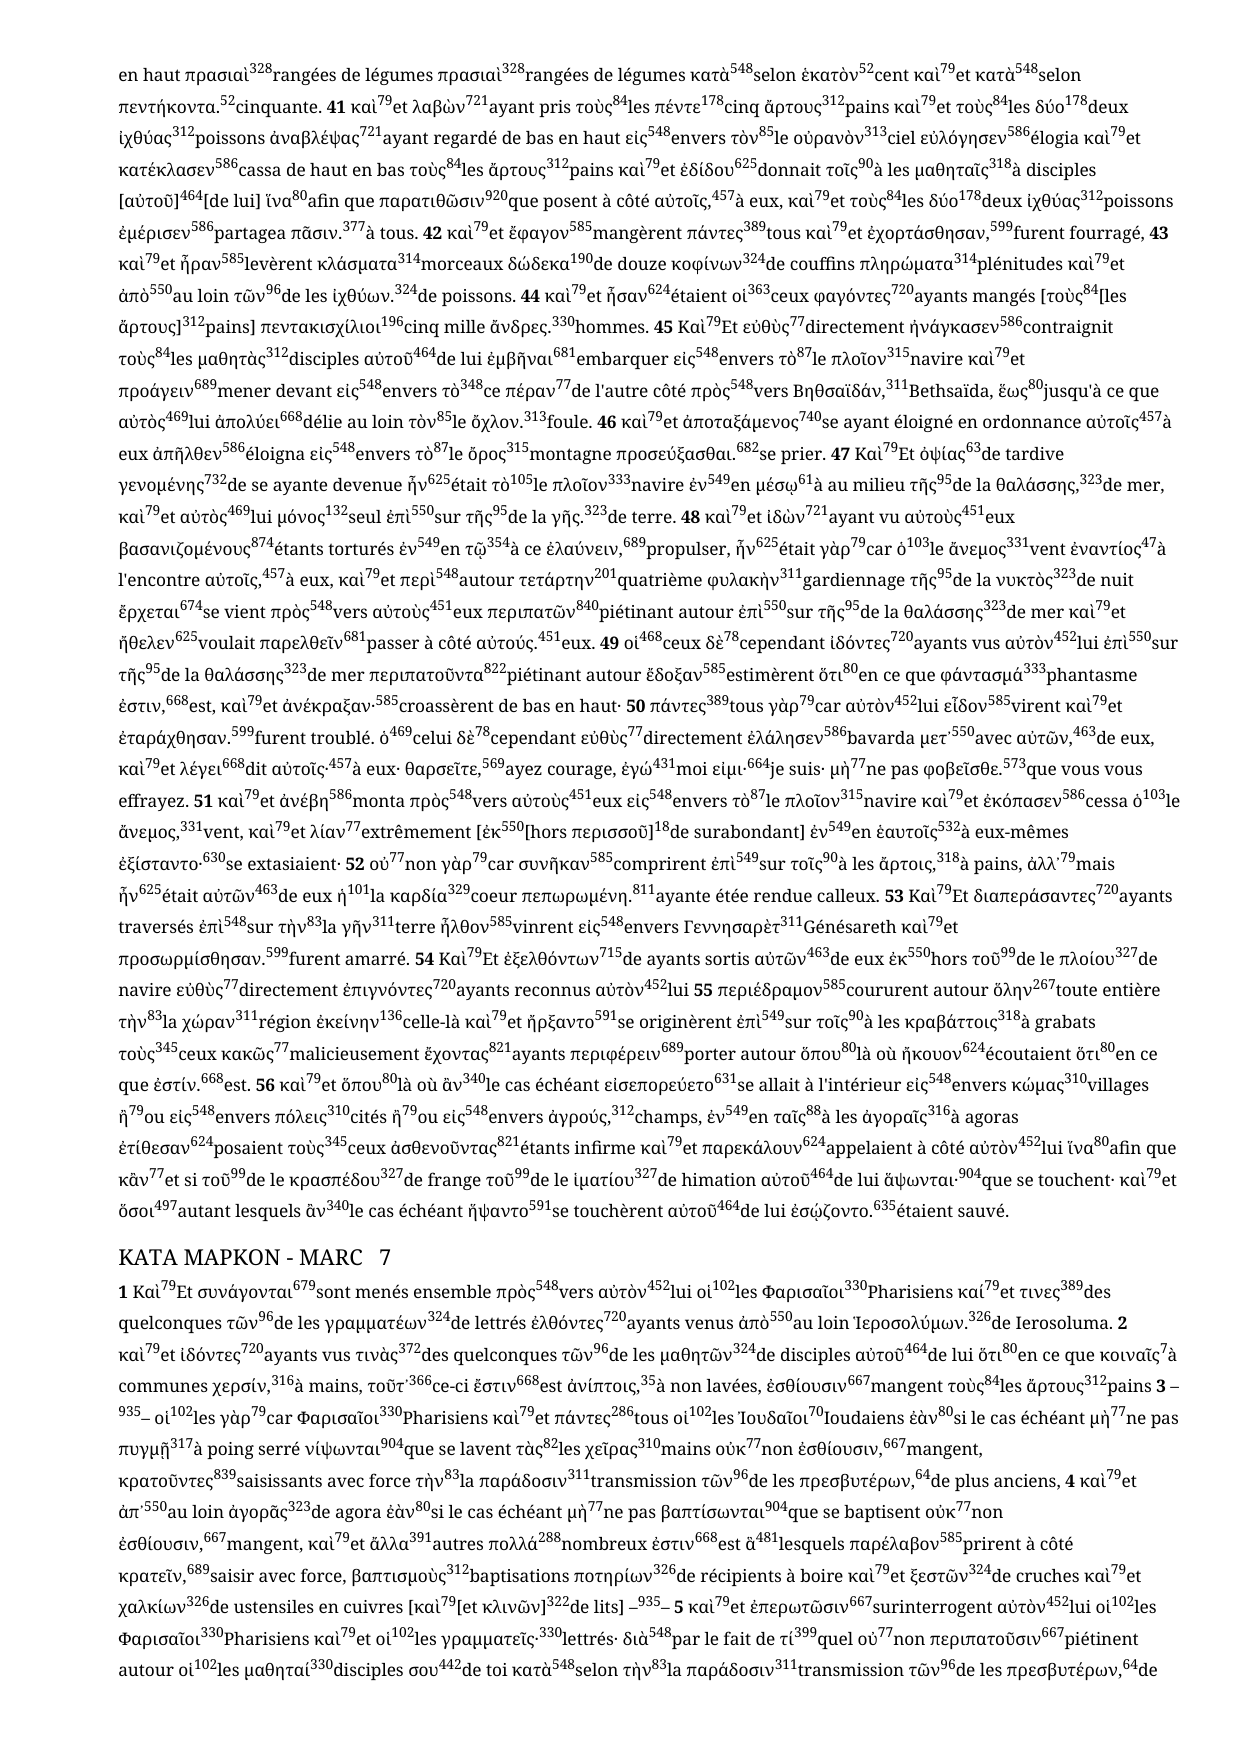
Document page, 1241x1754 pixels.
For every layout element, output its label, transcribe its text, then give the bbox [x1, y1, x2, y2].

text 1 Καὶ79Et συνάγονται679sont menés ensemble πρὸς548vers αὐτὸν452lui οἱ102les Φαρισαῖοι330Pharisiens καί79et τινες389des quelconques τῶν96de les γραμματέων324de lettrés ἐλθόντες720ayants venus ἀπὸ550au loin Ἱεροσολύμων.326de Ierosoluma. 2 καὶ79et ἰδόντες720ayants vus τινὰς372des quelconques τῶν96de les μαθητῶν324de disciples αὐτοῦ464de lui ὅτι80en ce que κοιναῖς7à communes χερσίν,316à mains, τοῦτ᾽366ce-ci ἔστιν668est ἀνίπτοις,35à non lavées, ἐσθίουσιν667mangent τοὺς84les ἄρτους312pains 3 –935– οἱ102les γὰρ79car Φαρισαῖοι330Pharisiens καὶ79et πάντες286tous οἱ102les Ἰουδαῖοι70Ioudaiens ἐὰν80si le cas échéant μὴ77ne pas πυγμῇ317à poing serré νίψωνται904que se lavent τὰς82les χεῖρας310mains οὐκ77non ἐσθίουσιν,667mangent, κρατοῦντες839saisissants avec force τὴν83la παράδοσιν311transmission τῶν96de les πρεσβυτέρων,64de plus anciens, 4 καὶ79et ἀπ᾽550au loin ἀγορᾶς323de agora ἐὰν80si le cas échéant μὴ77ne pas βαπτίσωνται904que se baptisent οὐκ77non ἐσθίουσιν,667mangent, καὶ79et ἄλλα391autres πολλά288nombreux ἐστιν668est ἃ481lesquels παρέλαβον585prirent à côté κρατεῖν,689saisir avec force, βαπτισμοὺς312baptisations ποτηρίων326de récipients à boire καὶ79et ξεστῶν324de cruches καὶ79et χαλκίων326de ustensiles en cuivres [καὶ79[et κλινῶν]322de lits] –935– 5 καὶ79et ἐπερωτῶσιν667surinterrogent αὐτὸν452lui οἱ102les Φαρισαῖοι330Pharisiens καὶ79et οἱ102les γραμματεῖς·330lettrés· διὰ548par le fait de τί399quel οὐ77non περιπατοῦσιν667piétinent autour οἱ102les μαθηταί330disciples σου442de toi κατὰ548selon τὴν83la παράδοσιν311transmission τῶν96de les πρεσβυτέρων,64de plus anciens, ἀλλὰ79mais κοιναῖς7à communes χερσὶν316à mains ἐσθίουσιν667mangent τὸν85le ἄρτον;313pain; 6 Ὁ469Celui δὲ78cependant ἀποκριθεὶς760ayant été répondu εἶπεν586dit αὐτοῖς·457à eux· ὅτι80en ce que καλῶς77bellement ἐπροφήτευσεν586prophétisa Ἠσαΐας331Ésaïa περὶ550autour ὑμῶν441de vous τῶν96de les ὑποκριτῶν,324de hypocrites, ὡς80comme γέγραπται654a été graphé [ὅτι]80[en ce que] οὗτος156celui-ci ὁ103le λαὸς331peuple τοῖς92à les χείλεσίν320à lèvres με417moi τιμᾷ,668valorise, ἡ101la δὲ78cependant καρδία329coeur αὐτῶν463de eux πόρρω77loin devant ἀπέχει668tient au loin ἀπ᾽550au loin ἐμοῦ·424de moi· 7 μάτην77vainement δὲ78cependant σέβονταί673se vénèrent με417moi διδάσκοντες839enseignants διδασκαλίας310enseignements ἐντάλματα314commandements ἀνθρώπων.324de êtres humains. 8 ἀφέντες720ayants abandonnés τὴν83la ἐντολὴν311commandement τοῦ97de le θεοῦ325de Dieu κρατεῖτε665vous saisissez avec force τὴν83la παράδοσιν311transmission τῶν96de les ἀνθρώπων.324de êtres humains. 9 καὶ79et ἔλεγεν625disait αὐτοῖς·457à eux· καλῶς77bellement ἀθετεῖτε665vous démettez τὴν83la ἐντολὴν311commandement τοῦ97de le θεοῦ,325de Dieu, ἵνα80afin que τὴν83la παράδοσιν311transmission ὑμῶν441de vous τηρήσητε.896que vous gardiez. 10 Μωϋσῆς331Môusês γὰρ79car εἶπεν·586dit· τίμα570valorise τὸν85le πατέρα313père σου442de toi καὶ79et τὴν83la μητέρα311mère σου,442de toi, καί·79et· ὁ364celui κακολογῶν840discourant en mal πατέρα313père ἢ79ou μητέρα311mère θανάτῳ319à trépas τελευτάτω.572parvienne à l'achèvement. 11 ὑμεῖς447vous δὲ78cependant λέγετε·665vous dites· ἐὰν80si le cas échéant εἴπῃ899que dise ἄνθρωπος331être humain τῷ91à le πατρὶ319à père ἢ79ou τῇ89à la μητρί·317à mère· κορβᾶν,341korban, ὅ500lequel ἐστιν668est δῶρον,333don, ὃ482lequel ἐὰν340si le cas échéant ἐξ550hors ἐμοῦ424de moi ὠφεληθῇς,909que tu sois profité, 12 οὐκέτι77non plus ἀφίετε665vous abandonnez αὐτὸν452lui οὐδὲν375aucun ποιῆσαι681faire τῷ91à le πατρὶ319à père ἢ79ou τῇ89à la μητρί,317à mère, 13 ἀκυροῦντες839annulants τὸν85le λόγον313discours τοῦ97de le θεοῦ325de Dieu τῇ89à la παραδόσει317à transmission ὑμῶν441de vous ᾗ484à laquelle παρεδώκατε·583vous livrâtes· καὶ79et παρόμοια5ressemblants à côté τοιαῦτα347tels πολλὰ270nombreux ποιεῖτε.665vous faites. 14 Καὶ79Et προσκαλεσάμενος740se ayant appelé auprès πάλιν77de nouveau τὸν85le ὄχλον313foule ἔλεγεν625disait αὐτοῖς·457à eux· ἀκούσατέ553écoutez μου424de moi πάντες389tous καὶ79et σύνετε.553comprenez. 15 οὐδέν392aucun ἐστιν668est ἔξωθεν552au dehors τοῦ97de le ἀνθρώπου325de être humain εἰσπορευόμενον869se allant à l'intérieur εἰς548envers αὐτὸν452lui ὃ500lequel δύναται674se peut κοινῶσαι681rendre commun αὐτόν,452lui, ἀλλὰ79mais τὰ365ces ἐκ550hors τοῦ97de le ἀνθρώπου325de être humain ἐκπορευόμενά868se allants au dehors ἐστιν668est τὰ365ces κοινοῦντα841rendants communs τὸν85le ἄνθρωπον.313être humain. 16 17 Καὶ79Et ὅτε80lorsque εἰσῆλθεν586vint à l'intérieur εἰς548envers οἶκον313maison ἀπὸ550au loin τοῦ97de le ὄχλου,325de foule, ἐπηρώτων624surinterrogeaient αὐτὸν452lui οἱ102les μαθηταὶ330disciples αὐτοῦ464de lui τὴν83la παραβολήν.311parabole. 18 καὶ79et λέγει668dit αὐτοῖς·457à eux· οὕτως77ainsi καὶ77aussi ὑμεῖς447vous ἀσύνετοί46sans capables de comprendre ἐστε;665vous êtes; οὐ77non νοεῖτε665vous intelligez ὅτι80en ce que πᾶν392tout τὸ366ce ἔξωθεν77au dehors εἰσπορευόμενον869se allant à l'intérieur εἰς548envers τὸν85le ἄνθρωπον313être humain οὐ77non δύναται674se peut αὐτὸν452lui κοινῶσαι681rendre commun 19 ὅτι80en ce que οὐκ77non εἰσπορεύεται674se va à l'intérieur αὐτοῦ464de lui εἰς548envers τὴν83la καρδίαν311coeur ἀλλ᾽79mais εἰς548envers τὴν83la κοιλίαν,311cavité ventrale, καὶ79et εἰς548envers τὸν85le ἀφεδρῶνα313latrine ἐκπορεύεται,674se va au dehors, καθαρίζων840purifiant πάντα270tous τὰ86les βρώματα;314aliments; 20 ἔλεγεν625disait δὲ78cependant ὅτι80en ce que τὸ366ce ἐκ550hors τοῦ97de le ἀνθρώπου325de être humain ἐκπορευόμενον,869se allant au dehors, ἐκεῖνο366ce-là κοινοῖ668rend commun τὸν85le ἄνθρωπον.313être humain. 21 ἔσωθεν77au dedans γὰρ79car ἐκ550hors τῆς95de la καρδίας323de coeur τῶν96de les ἀνθρώπων324de êtres humains οἱ102les διαλογισμοὶ330calculs au-travers οἱ102les κακοὶ21malicieux ἐκπορεύονται,673se vont au dehors, πορνεῖαι,328pornations, κλοπαί,328vols, φόνοι,330meurtres, 22 μοιχεῖαι,328adultérations, πλεονεξίαι,328cupidités, πονηρίαι,328méchancetés, δόλος,331fraude, ἀσέλγεια,329luxure, ὀφθαλμὸς331oeil πονηρός,71méchant, βλασφημία,329blasphémie, ὑπερηφανία,329prétention, ἀφροσύνη·329insouciance· 23 πάντα288tous ταῦτα157ces-ci τὰ104les πονηρὰ72méchants ἔσωθεν77au dedans ἐκπορεύεται674se va au dehors καὶ79et κοινοῖ668rend commun τὸν85le ἄνθρωπον.313être humain. 24 Ἐκεῖθεν77De là δὲ78cependant ἀναστὰς721ayant redressé ἀπῆλθεν586éloigna εἰς548envers τὰ86les ὅρια314frontières Τύρου323de Tyr καὶ79et Σιδῶνος.323de Sidon. Καὶ79Et εἰσελθὼν721ayant venu à l'intérieur εἰς548envers οἰκίαν311maison d'habitation οὐδένα373aucun ἤθελεν625voulait γνῶναι,681connaître, καὶ79et οὐκ77non ἠδυνάσθη600fut pu λαθεῖν·681omettre· 25 ἀλλ᾽79mais εὐθὺς77directement ἀκούσασα719ayante écoutée γυνὴ329femme περὶ550autour αὐτοῦ,464de lui, ἧς490de laquelle εἶχεν625avait τὸ105le θυγάτριον333petite fille αὐτῆς462de elle πνεῦμα315souffle ἀκάθαρτον,6impur, ἐλθοῦσα719ayante venue προσέπεσεν586tomba vers πρὸς548vers τοὺς84les πόδας312pieds αὐτοῦ·464de lui· 26 ἡ101la δὲ78cependant γυνὴ329femme ἦν625était Ἑλληνίς,329Hellène, Συροφοινίκισσα329Syrienne-Phénicienne τῷ93à le γένει·321à genre· καὶ79et ἠρώτα625interrogeait αὐτὸν452lui ἵνα80afin que τὸ87le δαιμόνιον315démon ἐκβάλῃ899que éjecte ἐκ550hors τῆς95de la θυγατρὸς323de fille αὐτῆς.462de elle. 27 καὶ79et ἔλεγεν625disait αὐτῇ·456à elle· ἄφες554abandonne πρῶτον77premièrement χορτασθῆναι683être fourragé τὰ86les τέκνα,314enfants, οὐ77non γάρ79car ἐστιν668est καλὸν49beau λαβεῖν681prendre τὸν85le ἄρτον313pain τῶν98de les τέκνων326de enfants καὶ79et τοῖς92à les κυναρίοις320à chiots βαλεῖν.681jeter. 28 ἡ467celle δὲ78cependant ἀπεκρίθη600fut répondu καὶ79et λέγει668dit αὐτῷ·458à lui· ναί,304oui, κύριε·337Maître· καὶ77aussi τὰ104les κυνάρια332chiots ὑποκάτω552en dessous vers le bas τῆς95de la τραπέζης323de table ἐσθίουσιν667mangent ἀπὸ550au loin τῶν98de les ψιχίων326de miettes τῶν98de les παιδίων.326de petits enfants. 29 καὶ79et εἶπεν586dit αὐτῇ·456à elle· διὰ548par le fait de τοῦτον138celui-ci τὸν85le λόγον313discours ὕπαγε,570dirige en arrière, ἐξελήλυθεν642a sorti τὸ105le δαιμόνιον333démon ἐκ550hors τῆς95de la θυγατρός323de fille σου.442de toi. 30 καὶ79et ἀπελθοῦσα719ayante éloignée εἰς548envers τὸν85le οἶκον313maison αὐτῆς462de elle εὗρεν586trouva τὸ87le παιδίον315petit enfant βεβλημένον798ayant été jeté ἐπὶ548sur τὴν83la κλίνην311lit καὶ79et τὸ87le δαιμόνιον315démon ἐξεληλυθός.772ayant sorti. 31 Καὶ79Et πάλιν77de nouveau ἐξελθὼν721ayant sorti ἐκ550hors τῶν98de les ὁρίων326de frontières Τύρου323de Tyr ἦλθεν586vint διὰ550par Σιδῶνος323de Sidon εἰς548envers τὴν83la θάλασσαν311mer τῆς95de la Γαλιλαίας323de Galilée ἀνὰ548de bas en haut μέσον55au milieu τῶν98de les ὁρίων326de frontières Δεκαπόλεως.323de Décapole. 32 Καὶ79Et φέρουσιν667portent αὐτῷ458à lui κωφὸν53sourd muet καὶ79et μογιλάλον53bègue καὶ79et παρακαλοῦσιν667appellent à côté αὐτὸν452lui ἵνα80afin que ἐπιθῇ899que surpose αὐτῷ458à lui τὴν243la χεῖρα.311main. 33 καὶ79et ἀπολαβόμενος740se ayant reçu loin αὐτὸν452lui ἀπὸ550au loin τοῦ97de le ὄχλου325de foule κατ᾽548selon ἰδίαν544en propre ἔβαλεν586jeta τοὺς84les δακτύλους312doigts αὐτοῦ464de lui εἰς548envers τὰ86les ὦτα314oreilles αὐτοῦ464de lui καὶ79et πτύσας721ayant craché ἥψατο592se toucha τῆς95de la γλώσσης323de langue αὐτοῦ,464de lui, 34 καὶ79et ἀναβλέψας721ayant regardé de bas en haut εἰς548envers τὸν85le οὐρανὸν313ciel ἐστέναξεν586soupira καὶ79et λέγει668dit αὐτῷ·458à lui· εφφαθα,341Éphphatha, ὅ500lequel ἐστιν668est διανοίχθητι.563sois entrouvert. 35 καὶ79et [εὐθέως]77[directement] ἠνοίγησαν599furent ouvert αὐτοῦ464de lui αἱ100les ἀκοαί,328ouïes, καὶ79et ἐλύθη600fut délié ὁ103le δεσμὸς331lien τῆς95de la γλώσσης323de langue αὐτοῦ464de lui καὶ79et ἐλάλει625bavardait ὀρθῶς.77droitement. 36 καὶ79et διεστείλατο592se équipa en séparant αὐτοῖς457à eux ἵνα80afin que μηδενὶ378à pas un λέγωσιν·920que disent· ὅσον482autant lequel δὲ78cependant αὐτοῖς457à eux διεστέλλετο,631se équipait en séparant, αὐτοὶ468eux μᾶλλον77davantage περισσότερον77plus surabondamment ἐκήρυσσον.624annonçaient. 37 καὶ79et ὑπερπερισσῶς77au-dessus surabondamment ἐξεπλήσσοντο635étaient heurté à l'excès λέγοντες·839disants· καλῶς77bellement πάντα374tous πεποίηκεν,642a fait, καὶ79et τοὺς84les κωφοὺς52sourds muets ποιεῖ668fait ἀκούειν689écouter καὶ79et [τοὺς]84[les] ἀλάλους52sans bavardages λαλεῖν.689bavarder. [118, 1276, 1181, 1682]
text 1 Καὶ79Et ἐξῆλθεν586sortit ἐκεῖθεν77de là καὶ79et ἔρχεται674se vient εἰς548envers τὴν83la πατρίδα311patrie αὐτοῦ,464de lui, καὶ79et ἀκολουθοῦσιν667suivent αὐτῷ458à lui οἱ102les μαθηταὶ330disciples αὐτοῦ.464de lui. 2 καὶ79et γενομένου736de se ayant devenu σαββάτου327de sabbat ἤρξατο592se origina διδάσκειν689enseigner ἐν549en τῇ89à la συναγωγῇ,317à synagogue, καὶ79et οἱ102les πολλοὶ389nombreux ἀκούοντες839écoutants ἐξεπλήσσοντο635étaient heurté à l'excès λέγοντες·839disants· πόθεν77d'où? τούτῳ352à celui-ci ταῦτα,365ces-ci, καὶ79et τίς408quelle ἡ101la σοφία329sagesse ἡ362celle δοθεῖσα758ayante étée donnée τούτῳ,352à celui-ci, καὶ79et αἱ100les δυνάμεις328puissances τοιαῦται153telles διὰ550par τῶν94de les χειρῶν322de mains αὐτοῦ464de lui γινόμεναι;864se devenantes; 3 οὐχ340non οὗτός364celui-ci ἐστιν668est ὁ103le τέκτων,331artisan, ὁ103le υἱὸς331fils τῆς95de la Μαρίας323de Maria καὶ79et ἀδελφὸς331frère Ἰακώβου325de Iakobos καὶ79et Ἰωσῆτος325de Iosetos καὶ79et Ἰούδα325de Iouda καὶ79et Σίμωνος;325de Simon; καὶ79et οὐκ340non εἰσὶν667sont αἱ100les ἀδελφαὶ328soeurs αὐτοῦ464de lui ὧδε77ici πρὸς548vers ἡμᾶς;416nous; καὶ79et ἐσκανδαλίζοντο635étaient scandalisé ἐν549en αὐτῷ.458à lui. 4 καὶ79et ἔλεγεν625disait αὐτοῖς457à eux ὁ103le Ἰησοῦς331Iésous ὅτι80en ce que οὐκ77non ἔστιν668est προφήτης331prophète ἄτιμος47sans valeur εἰ551si μὴ77ne pas ἐν549en τῇ89à la πατρίδι317à patrie αὐτοῦ464de lui καὶ79et ἐν549en τοῖς90à les συγγενέσιν58à congénitaux αὐτοῦ464de lui καὶ79et ἐν549en τῇ89à la οἰκίᾳ317à maison d'habitation αὐτοῦ.464de lui. 5 καὶ79et οὐκ77non ἐδύνατο631se pouvait ἐκεῖ77là ποιῆσαι681faire οὐδεμίαν267aucune δύναμιν,311puissance, εἰ551si μὴ77ne pas ὀλίγοις274à peu ἀρρώστοις58à malades ἐπιθεὶς721ayant surposé τὰς82les χεῖρας310mains ἐθεράπευσεν.586soigna. 6 καὶ79et ἐθαύμαζεν625étonnait διὰ548par le fait de τὴν83la ἀπιστίαν311incroyance αὐτῶν.463de eux. Καὶ79Et περιῆγεν625menait autour τὰς82les κώμας310villages κύκλῳ77en cercle διδάσκων.840enseignant. 7 Καὶ79Et προσκαλεῖται674se appelle auprès τοὺς84les δώδεκα52douze καὶ79et ἤρξατο592se origina αὐτοὺς451eux ἀποστέλλειν689envoyer δύο52deux δύο52deux καὶ79et ἐδίδου625donnait αὐτοῖς457à eux ἐξουσίαν311autorité τῶν98de les πνευμάτων326de souffles τῶν98de les ἀκαθάρτων,17de impurs, 8 καὶ79et παρήγγειλεν586messagea à côté αὐτοῖς457à eux ἵνα80afin que μηδὲν375pas un αἴρωσιν920que lèvent εἰς548envers ὁδὸν311chemin εἰ551si μὴ77ne pas ῥάβδον311bâton μόνον,77seulement, μὴ77ne pas ἄρτον,313pain, μὴ77ne pas πήραν,311besace, μὴ77ne pas εἰς548envers τὴν83la ζώνην311ceinture χαλκόν,313cuivre, 9 ἀλλ᾽79mais ὑποδεδεμένους787se ayants liés en dessous σανδάλια,314sandales, καὶ79et μὴ77ne pas ἐνδύσησθε902que vous vous envêtiez δύο178deux χιτῶνας.312chitons. 10 καὶ79et ἔλεγεν625disait αὐτοῖς·457à eux· ὅπου80là où ἐὰν340si le cas échéant εἰσέλθητε896que vous veniez à l'intérieur εἰς548envers οἰκίαν,311maison d'habitation, ἐκεῖ77là μένετε569restez ἕως80jusqu'à ce que ἂν340le cas échéant ἐξέλθητε896que vous sortiez ἐκεῖθεν.77de là. 11 καὶ79et ὃς498lequel ἂν340le cas échéant τόπος331lieu μὴ77ne pas δέξηται905que se accepte ὑμᾶς436vous μηδὲ79ni cependant ἀκούσωσιν898que écoutent ὑμῶν,441de vous, ἐκπορευόμενοι866se allants au dehors ἐκεῖθεν77de là ἐκτινάξατε553secouez dehors τὸν85le χοῦν313poudre τὸν480celui ὑποκάτω552en dessous vers le bas τῶν96de les ποδῶν324de pieds ὑμῶν441de vous εἰς548envers μαρτύριον315témoignage αὐτοῖς.457à eux. 12 Καὶ79Et ἐξελθόντες720ayants sortis ἐκήρυξαν585annoncèrent ἵνα80afin que μετανοῶσιν,920que transintelligent, 13 καὶ79et δαιμόνια314démons πολλὰ270nombreux ἐξέβαλλον,624éjectaient, καὶ79et ἤλειφον624huilaient ἐλαίῳ321à huile d'olive πολλοὺς268nombreux ἀρρώστους52malades καὶ79et ἐθεράπευον.624soignaient. 14 Καὶ79Et ἤκουσεν586écouta ὁ103le βασιλεὺς331roi Ἡρῴδης,331Hérode, φανερὸν49visible γὰρ79car ἐγένετο592se devint τὸ105le ὄνομα333nom αὐτοῦ,464de lui, καὶ79et ἔλεγον624disaient ὅτι80en ce que Ἰωάννης331Ioannes ὁ364celui βαπτίζων840baptisant ἐγήγερται654a été éveillé ἐκ550hors νεκρῶν64de morts καὶ79et διὰ548par le fait de τοῦτο348ce-ci ἐνεργοῦσιν667énergisent αἱ100les δυνάμεις328puissances ἐν549en αὐτῷ.458à lui. 15 ἄλλοι389autres δὲ78cependant ἔλεγον624disaient ὅτι80en ce que Ἠλίας331Élia ἐστίν·668est· ἄλλοι389autres δὲ78cependant ἔλεγον624disaient ὅτι80en ce que προφήτης331prophète ὡς80comme εἷς71un τῶν96de les προφητῶν.324de prophètes. 16 ἀκούσας721ayant écouté δὲ78cependant ὁ103le Ἡρῴδης331Hérode ἔλεγεν·625disait· ὅτι80en ce que ὃν480lequel ἐγὼ431moi ἀπεκεφάλισα582je décapitai Ἰωάννην,313Ioannes, οὗτος364celui-ci ἠγέρθη.600fut éveillé. 17 Αὐτὸς542Lui-même γὰρ79car ὁ103le Ἡρῴδης331Hérode ἀποστείλας721ayant envoyé ἐκράτησεν586saisit avec force τὸν85le Ἰωάννην313Ioannes καὶ79et ἔδησεν586attacha de lien αὐτὸν452lui ἐν549en φυλακῇ317à gardiennage διὰ548par le fait de Ἡρῳδιάδα311Hérodias τὴν83la γυναῖκα311femme Φιλίππου325de Philippe τοῦ97de le ἀδελφοῦ325de frère αὐτοῦ,464de lui, ὅτι80en ce que αὐτὴν450elle ἐγάμησεν·586maria· 18 ἔλεγεν625disait γὰρ79car ὁ103le Ἰωάννης331Ioannes τῷ91à le Ἡρῴδῃ319à Hérode ὅτι80en ce que οὐκ77non ἔξεστίν668est permis σοι439à toi ἔχειν689avoir τὴν83la γυναῖκα311femme τοῦ97de le ἀδελφοῦ325de frère σου.442de toi. 19 ἡ101la δὲ78cependant Ἡρῳδιὰς329Hérodias ἐνεῖχεν625tenait au-dedans αὐτῷ458à lui καὶ79et ἤθελεν625voulait αὐτὸν452lui ἀποκτεῖναι,681tuer catégoriquement, καὶ79et οὐκ77non ἠδύνατο·631se pouvait· 20 ὁ103le γὰρ79car Ἡρῴδης331Hérode ἐφοβεῖτο631se effrayait τὸν85le Ἰωάννην,313Ioannes, εἰδὼς783ayant su αὐτὸν452lui ἄνδρα313homme δίκαιον4juste καὶ79et ἅγιον,4saint, καὶ79et συνετήρει625gardait ensemble αὐτόν,452lui, καὶ79et ἀκούσας721ayant écouté αὐτοῦ464de lui πολλὰ374nombreux ἠπόρει,625embarrassait, καὶ79et ἡδέως77plaisamment αὐτοῦ464de lui ἤκουεν.625écoutait. 21 Καὶ79Et γενομένης732de se ayante devenue ἡμέρας323de journée εὐκαίρου14de bien de moment ὅτε77lorsque Ἡρῴδης331Hérode τοῖς92à les γενεσίοις320à fêtes de naissance αὐτοῦ464de lui δεῖπνον315dîner ἐποίησεν586fit τοῖς90à les μεγιστᾶσιν318à magnats αὐτοῦ464de lui καὶ79et τοῖς90à les χιλιάρχοις318à chiliarques καὶ79et τοῖς90à les πρώτοις58à premiers τῆς95de la Γαλιλαίας,323de Galilée, 22 καὶ79et εἰσελθούσης714de ayante venue à l'intérieur τῆς95de la θυγατρὸς323de fille αὐτοῦ464de lui Ἡρῳδιάδος323de Hérodias καὶ79et ὀρχησαμένης732de se ayante dansée καὶ79et ἀρεσάσης714de ayante plue τῷ91à le Ἡρῴδῃ319à Hérode καὶ79et τοῖς351à ceux συνανακειμένοις.854à se couchants de bas en haut ensemble. εἶπεν586dit ὁ103le βασιλεὺς331roi τῷ93à le κορασίῳ·321à fillette· αἴτησόν554demande με417moi ὃ482lequel ἐὰν340si le cas échéant θέλῃς,919que tu veuilles, καὶ79et δώσω602je donnerai σοι·439à toi· 23 καὶ79et ὤμοσεν586jura αὐτῇ456à elle [πολλὰ]374[nombreux] ὅ482lequel τι375un quelconque ἐάν340si le cas échéant με417moi αἰτήσῃς897que tu demandes δώσω602je donnerai σοι439à toi ἕως552jusqu'à ce que ἡμίσους386de demi τῆς95de la βασιλείας323de royauté μου.424de moi. 24 καὶ79et ἐξελθοῦσα719ayante sortie εἶπεν586dit τῇ89à la μητρὶ317à mère αὐτῆς·462de elle· τί399quel αἰτήσωμαι;901que je me demande; ἡ467celle δὲ78cependant εἶπεν·586dit· τὴν83la κεφαλὴν311tête Ἰωάννου325de Ioannes τοῦ358de celui βαπτίζοντος.834de baptisant. 25 καὶ79et εἰσελθοῦσα719ayante venue à l'intérieur εὐθὺς77directement μετὰ550avec σπουδῆς323de hâte πρὸς548vers τὸν85le βασιλέα313roi ᾐτήσατο592se demanda λέγουσα·838disante· θέλω664je veux ἵνα80afin que ἐξαυτῆς77immédiatement δῷς897que tu donnes μοι420à moi ἐπὶ549sur πίνακι319à planche τὴν83la κεφαλὴν311tête Ἰωάννου325de Ioannes τοῦ97de le βαπτιστοῦ.325de Baptiseur. 26 καὶ79et περίλυπος47triste autour γενόμενος740se ayant devenu ὁ103le βασιλεὺς331roi διὰ548par le fait de τοὺς84les ὅρκους312serments καὶ79et τοὺς345ceux συνανακειμένους848se couchants de bas en haut ensemble οὐκ77non ἠθέλησεν586voulut ἀθετῆσαι681démettre αὐτήν·450elle· 27 καὶ79et εὐθὺς77directement ἀποστείλας721ayant envoyé ὁ103le βασιλεὺς331roi σπεκουλάτορα313spéculateur ἐπέταξεν586ordonna sûrement ἐνέγκαι681porter τὴν83la κεφαλὴν311tête αὐτοῦ.464de lui. καὶ79et ἀπελθὼν721ayant éloigné ἀπεκεφάλισεν586décapita αὐτὸν452lui ἐν549en τῇ89à la φυλακῇ317à gardiennage 28 καὶ79et ἤνεγκεν586porta τὴν83la κεφαλὴν311tête αὐτοῦ464de lui ἐπὶ549sur πίνακι319à planche καὶ79et ἔδωκεν586donna αὐτὴν450elle τῷ93à le κορασίῳ,321à fillette, καὶ79et τὸ105le κοράσιον333fillette ἔδωκεν586donna αὐτὴν450elle τῇ89à la μητρὶ317à mère αὐτῆς.462de elle. 29 καὶ79et ἀκούσαντες720ayants écoutés οἱ102les μαθηταὶ330disciples αὐτοῦ464de lui ἦλθον585vinrent καὶ79et ἦραν585levèrent τὸ87le πτῶμα315corps tombé αὐτοῦ464de lui καὶ79et ἔθηκαν585posèrent αὐτὸ454lui ἐν549en μνημείῳ.321à mémorial. 30 Καὶ79Et συνάγονται679sont menés ensemble οἱ102les ἀπόστολοι330envoyés πρὸς548vers τὸν85le Ἰησοῦν313Iésous καὶ79et ἀπήγγειλαν585rapportèrent annonce αὐτῷ458à lui πάντα374tous ὅσα481autant lesquels ἐποίησαν585firent καὶ79et ὅσα481autant lesquels ἐδίδαξαν.585enseignèrent. 31 καὶ79et λέγει668dit αὐτοῖς·457à eux· δεῦτε553venez ici ὑμεῖς447vous αὐτοὶ523vous-mêmes κατ᾽548selon ἰδίαν544en propre εἰς548envers ἔρημον4désert τόπον313lieu καὶ79et ἀναπαύσασθε557que vous vous reposez ὀλίγον.77peu. ἦσαν624étaient γὰρ79car οἱ363ceux ἐρχόμενοι866se venants καὶ79et οἱ363ceux ὑπάγοντες839dirigeants en arrière πολλοί,389nombreux, καὶ79et οὐδὲ77non cependant φαγεῖν681manger εὐκαίρουν.624avaient moment de bien. 32 Καὶ79Et ἀπῆλθον585éloignèrent ἐν549en τῷ93à le πλοίῳ321à navire εἰς548envers ἔρημον4désert τόπον313lieu κατ᾽548selon ἰδίαν.544en propre. 33 καὶ79et εἶδον585virent αὐτοὺς451eux ὑπάγοντας821dirigeants en arrière καὶ79et ἐπέγνωσαν585reconnurent πολλοὶ389nombreux καὶ79et πεζῇ77pédestrement ἀπὸ550au loin πασῶν278de toutes τῶν94de les πόλεων322de cités συνέδραμον585coururent ensemble ἐκεῖ77là καὶ79et προῆλθον585vinrent devant αὐτούς.451eux. 34 Καὶ79Et ἐξελθὼν721ayant sorti εἶδεν586vit πολὺν269nombreux ὄχλον313foule καὶ79et ἐσπλαγχνίσθη600fut remué aux entrailles ἐπ᾽548sur αὐτούς,451eux, ὅτι80en ce que ἦσαν624étaient ὡς80comme πρόβατα332brebis μὴ77ne pas ἔχοντα841ayants ποιμένα,313berger, καὶ79et ἤρξατο592se origina διδάσκειν689enseigner αὐτοὺς451eux πολλά.374nombreux. 35 Καὶ79Et ἤδη77déjà ὥρας323de heure πολλῆς279de nombreuse γενομένης732de se ayante devenue προσελθόντες720ayants venus vers αὐτῷ458à lui οἱ102les μαθηταὶ330disciples αὐτοῦ464de lui ἔλεγον624disaient ὅτι80en ce que ἔρημός47désert ἐστιν668est ὁ103le τόπος331lieu καὶ79et ἤδη77déjà ὥρα329heure πολλή·285nombreuse· 36 ἀπόλυσον554délie au loin αὐτούς,451eux, ἵνα80afin que ἀπελθόντες720ayants éloignés εἰς548envers τοὺς84les κύκλῳ77en cercle ἀγροὺς312champs καὶ79et κώμας310villages ἀγοράσωσιν898que achètent à l'agora ἑαυτοῖς532à eux-mêmes τί399un quelconque φάγωσιν.898que mangent. 37 ὁ469celui δὲ78cependant ἀποκριθεὶς760ayant été répondu εἶπεν586dit αὐτοῖς·457à eux· δότε553donnez αὐτοῖς457à eux ὑμεῖς447vous φαγεῖν.681manger. καὶ79et λέγουσιν667disent αὐτῷ·458à lui· ἀπελθόντες720ayants éloignés ἀγοράσωμεν894que nous achetions à l'agora δηναρίων326de deniers διακοσίων192de deux cents ἄρτους312pains καὶ79et δώσομεν601nous donnerons αὐτοῖς457à eux φαγεῖν;681manger; 38 ὁ469celui δὲ78cependant λέγει668dit αὐτοῖς·457à eux· πόσους161combien grands? ἄρτους312pains ἔχετε;665vous avez; ὑπάγετε569dirigez en arrière ἴδετε.553voyez. καὶ79et γνόντες720ayants connus λέγουσιν·667disent· πέντε,52cinq, καὶ79et δύο178deux ἰχθύας.312poissons. 39 καὶ79et ἐπέταξεν586ordonna sûrement αὐτοῖς457à eux ἀνακλῖναι681récliner πάντας372tous συμπόσια314compagnies de boissons συμπόσια314compagnies de boissons ἐπὶ549sur τῷ91à le χλωρῷ10à vert χόρτῳ.319à herbe. 40 καὶ79et ἀνέπεσαν585tombèrent de bas en haut πρασιαὶ328rangées de légumes πρασιαὶ328rangées de légumes κατὰ548selon ἑκατὸν52cent καὶ79et κατὰ548selon πεντήκοντα.52cinquante. 41 καὶ79et λαβὼν721ayant pris τοὺς84les πέντε178cinq ἄρτους312pains καὶ79et τοὺς84les δύο178deux ἰχθύας312poissons ἀναβλέψας721ayant regardé de bas en haut εἰς548envers τὸν85le οὐρανὸν313ciel εὐλόγησεν586élogia καὶ79et κατέκλασεν586cassa de haut en bas τοὺς84les ἄρτους312pains καὶ79et ἐδίδου625donnait τοῖς90à les μαθηταῖς318à disciples [αὐτοῦ]464[de lui] ἵνα80afin que παρατιθῶσιν920que posent à côté αὐτοῖς,457à eux, καὶ79et τοὺς84les δύο178deux ἰχθύας312poissons ἐμέρισεν586partagea πᾶσιν.377à tous. 42 καὶ79et ἔφαγον585mangèrent πάντες389tous καὶ79et ἐχορτάσθησαν,599furent fourragé, 43 καὶ79et ἦραν585levèrent κλάσματα314morceaux δώδεκα190de douze κοφίνων324de couffins πληρώματα314plénitudes καὶ79et ἀπὸ550au loin τῶν96de les ἰχθύων.324de poissons. 44 καὶ79et ἦσαν624étaient οἱ363ceux φαγόντες720ayants mangés [τοὺς84[les ἄρτους]312pains] πεντακισχίλιοι196cinq mille ἄνδρες.330hommes. 45 Καὶ79Et εὐθὺς77directement ἠνάγκασεν586contraignit τοὺς84les μαθητὰς312disciples αὐτοῦ464de lui ἐμβῆναι681embarquer εἰς548envers τὸ87le πλοῖον315navire καὶ79et προάγειν689mener devant εἰς548envers τὸ348ce πέραν77de l'autre côté πρὸς548vers Βηθσαϊδάν,311Bethsaïda, ἕως80jusqu'à ce que αὐτὸς469lui ἀπολύει668délie au loin τὸν85le ὄχλον.313foule. 46 καὶ79et ἀποταξάμενος740se ayant éloigné en ordonnance αὐτοῖς457à eux ἀπῆλθεν586éloigna εἰς548envers τὸ87le ὄρος315montagne προσεύξασθαι.682se prier. 47 Καὶ79Et ὀψίας63de tardive γενομένης732de se ayante devenue ἦν625était τὸ105le πλοῖον333navire ἐν549en μέσῳ61à au milieu τῆς95de la θαλάσσης,323de mer, καὶ79et αὐτὸς469lui μόνος132seul ἐπὶ550sur τῆς95de la γῆς.323de terre. 48 καὶ79et ἰδὼν721ayant vu αὐτοὺς451eux βασανιζομένους874étants torturés ἐν549en τῷ354à ce ἐλαύνειν,689propulser, ἦν625était γὰρ79car ὁ103le ἄνεμος331vent ἐναντίος47à l'encontre αὐτοῖς,457à eux, καὶ79et περὶ548autour τετάρτην201quatrième φυλακὴν311gardiennage τῆς95de la νυκτὸς323de nuit ἔρχεται674se vient πρὸς548vers αὐτοὺς451eux περιπατῶν840piétinant autour ἐπὶ550sur τῆς95de la θαλάσσης323de mer καὶ79et ἤθελεν625voulait παρελθεῖν681passer à côté αὐτούς.451eux. 49 οἱ468ceux δὲ78cependant ἰδόντες720ayants vus αὐτὸν452lui ἐπὶ550sur τῆς95de la θαλάσσης323de mer περιπατοῦντα822piétinant autour ἔδοξαν585estimèrent ὅτι80en ce que φάντασμά333phantasme ἐστιν,668est, καὶ79et ἀνέκραξαν·585croassèrent de bas en haut· 50 πάντες389tous γὰρ79car αὐτὸν452lui εἶδον585virent καὶ79et ἐταράχθησαν.599furent troublé. ὁ469celui δὲ78cependant εὐθὺς77directement ἐλάλησεν586bavarda μετ᾽550avec αὐτῶν,463de eux, καὶ79et λέγει668dit αὐτοῖς·457à eux· θαρσεῖτε,569ayez courage, ἐγώ431moi εἰμι·664je suis· μὴ77ne pas φοβεῖσθε.573que vous vous effrayez. 51 καὶ79et ἀνέβη586monta πρὸς548vers αὐτοὺς451eux εἰς548envers τὸ87le πλοῖον315navire καὶ79et ἐκόπασεν586cessa ὁ103le ἄνεμος,331vent, καὶ79et λίαν77extrêmement [ἐκ550[hors περισσοῦ]18de surabondant] ἐν549en ἑαυτοῖς532à eux-mêmes ἐξίσταντο·630se extasiaient· 52 οὐ77non γὰρ79car συνῆκαν585comprirent ἐπὶ549sur τοῖς90à les ἄρτοις,318à pains, ἀλλ᾽79mais ἦν625était αὐτῶν463de eux ἡ101la καρδία329coeur πεπωρωμένη.811ayante étée rendue calleux. 53 Καὶ79Et διαπεράσαντες720ayants traversés ἐπὶ548sur τὴν83la γῆν311terre ἦλθον585vinrent εἰς548envers Γεννησαρὲτ311Génésareth καὶ79et προσωρμίσθησαν.599furent amarré. 54 Καὶ79Et ἐξελθόντων715de ayants sortis αὐτῶν463de eux ἐκ550hors τοῦ99de le πλοίου327de navire εὐθὺς77directement ἐπιγνόντες720ayants reconnus αὐτὸν452lui 55 περιέδραμον585coururent autour ὅλην267toute entière τὴν83la χώραν311région ἐκείνην136celle-là καὶ79et ἤρξαντο591se originèrent ἐπὶ549sur τοῖς90à les κραβάττοις318à grabats τοὺς345ceux κακῶς77malicieusement ἔχοντας821ayants περιφέρειν689porter autour ὅπου80là où ἤκουον624écoutaient ὅτι80en ce que ἐστίν.668est. 56 καὶ79et ὅπου80là où ἂν340le cas échéant εἰσεπορεύετο631se allait à l'intérieur εἰς548envers κώμας310villages ἢ79ou εἰς548envers πόλεις310cités ἢ79ou εἰς548envers ἀγρούς,312champs, ἐν549en ταῖς88à les ἀγοραῖς316à agoras ἐτίθεσαν624posaient τοὺς345ceux ἀσθενοῦντας821étants infirme καὶ79et παρεκάλουν624appelaient à côté αὐτὸν452lui ἵνα80afin que κἂν77et si τοῦ99de le κρασπέδου327de frange τοῦ99de le ἱματίου327de himation αὐτοῦ464de lui ἅψωνται·904que se touchent· καὶ79et ὅσοι497autant lesquels ἂν340le cas échéant ἥψαντο591se touchèrent αὐτοῦ464de lui ἐσῴζοντο.635étaient sauvé. [118, 59, 1181, 1223]
text ΚΑΤΑ ΜΑΡΚΟΝ - MARC 7 [118, 1241, 1181, 1271]
